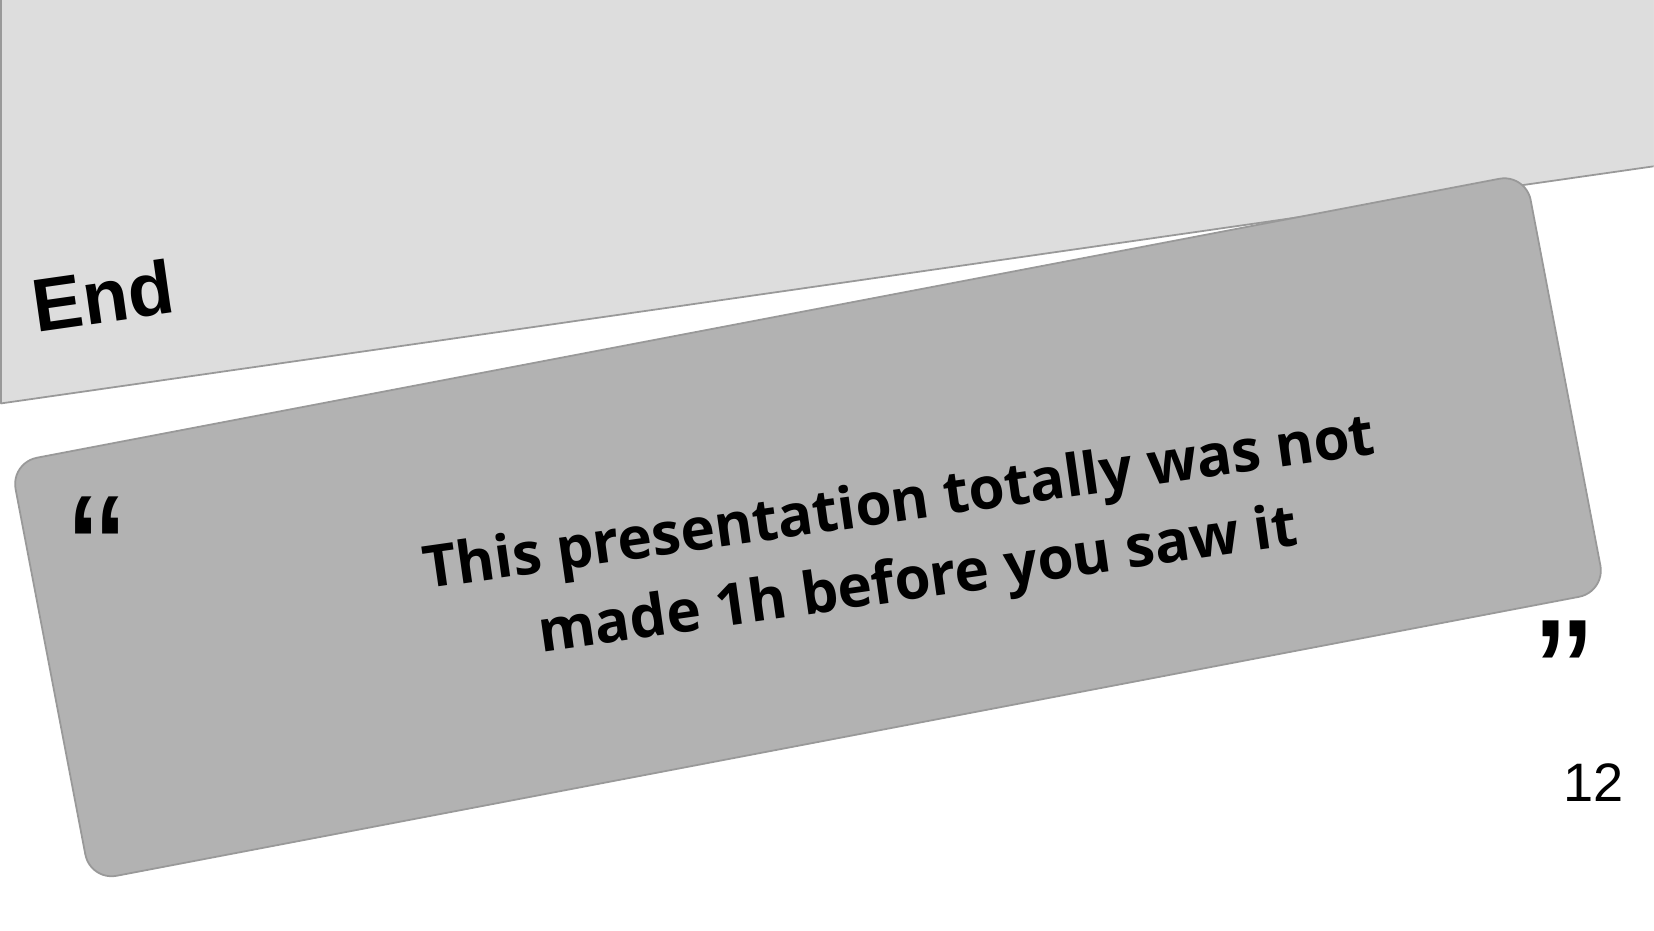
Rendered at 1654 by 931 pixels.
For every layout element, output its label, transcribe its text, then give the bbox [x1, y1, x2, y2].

title This presentation totally was not made 1h before you saw it [169, 354, 1654, 719]
title End [21, 19, 1506, 384]
